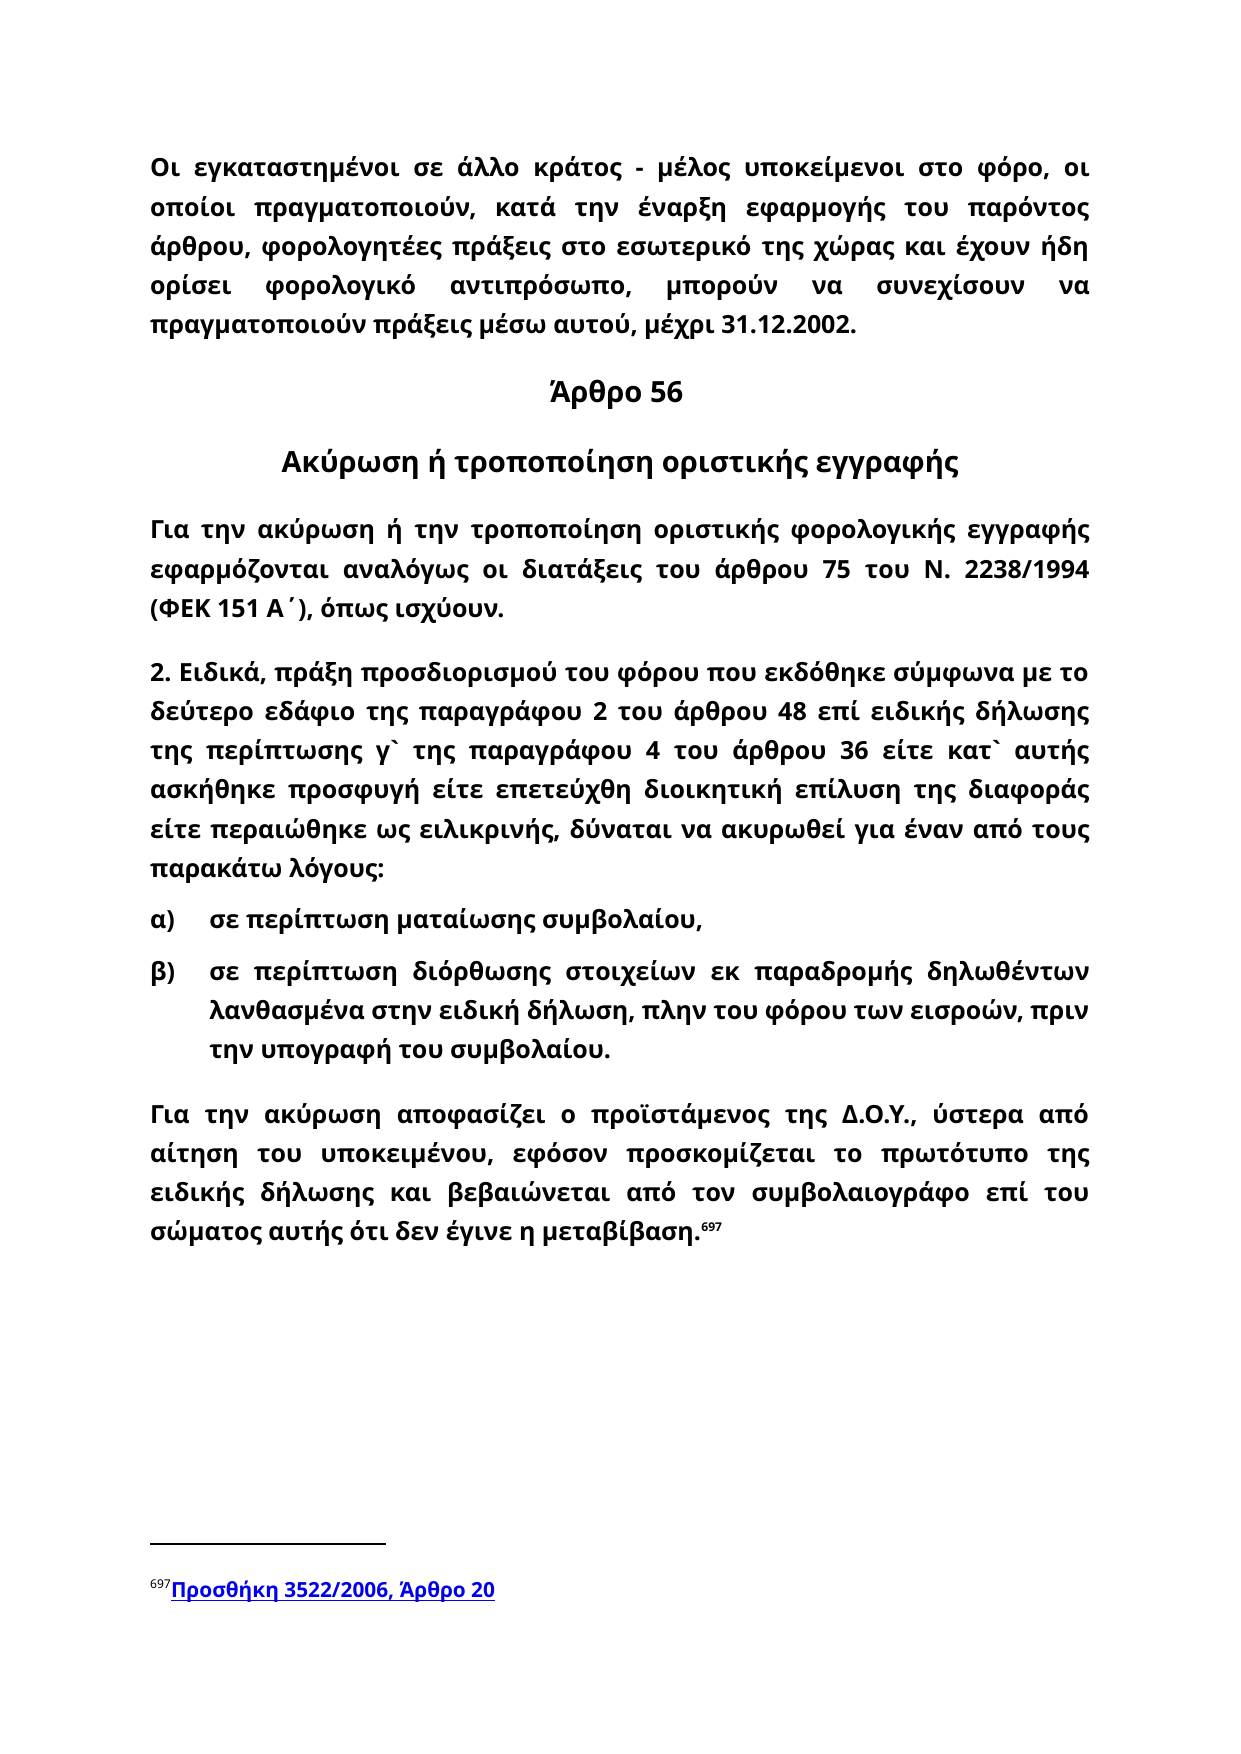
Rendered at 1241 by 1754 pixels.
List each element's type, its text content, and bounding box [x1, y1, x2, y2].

text Προσθήκη 3522/2006, Άρθρο 20 [150, 1576, 1090, 1604]
subtitle Άρθρο 56 [150, 371, 1090, 411]
text Για την ακύρωση ή την τροποποίηση οριστικής φορολογικής εγγραφής εφαρμόζονται αναλόγως οι διατάξεις του άρθρου 75 του Ν. 2238/1994 (ΦΕΚ 151 Α΄), όπως ισχύουν. [150, 512, 1090, 624]
text 2. Ειδικά, πράξη προσδιορισμού του φόρου που εκδόθηκε σύμφωνα με το δεύτερο εδάφιο της παραγράφου 2 του άρθρου 48 επί ειδικής δήλωσης της περίπτωσης γ` της παραγράφου 4 του άρθρου 36 είτε κατ` αυτής ασκήθηκε προσφυγή είτε επετεύχθη διοικητική επίλυση της διαφοράς είτε περαιώθηκε ως ειλικρινής, δύναται να ακυρωθεί για έναν από τους παρακάτω λόγους: [150, 654, 1090, 884]
text Οι εγκαταστημένοι σε άλλο κράτος - μέλος υποκείμενοι στο φόρο, οι οποίοι πραγματοποιούν, κατά την έναρξη εφαρμογής του παρόντος άρθρου, φορολογητέες πράξεις στο εσωτερικό της χώρας και έχουν ήδη ορίσει φορολογικό αντιπρόσωπο, μπορούν να συνεχίσουν να πραγματοποιούν πράξεις μέσω αυτού, μέχρι 31.12.2002. [150, 150, 1090, 341]
list α) σε περίπτωση ματαίωσης συμβολαίου, [150, 902, 1090, 936]
subtitle Ακύρωση ή τροποποίηση οριστικής εγγραφής [150, 441, 1090, 481]
list β) σε περίπτωση διόρθωσης στοιχείων εκ παραδρομής δηλωθέντων λανθασμένα στην ειδική δήλωση, πλην του φόρου των εισροών, πριν την υπογραφή του συμβολαίου. [150, 954, 1090, 1066]
text Για την ακύρωση αποφασίζει ο προϊστάμενος της Δ.Ο.Υ., ύστερα από αίτηση του υποκειμένου, εφόσον προσκομίζεται το πρωτότυπο της ειδικής δήλωσης και βεβαιώνεται από τον συμβολαιογράφο επί του σώματος αυτής ότι δεν έγινε η μεταβίβαση. [150, 1096, 1090, 1248]
